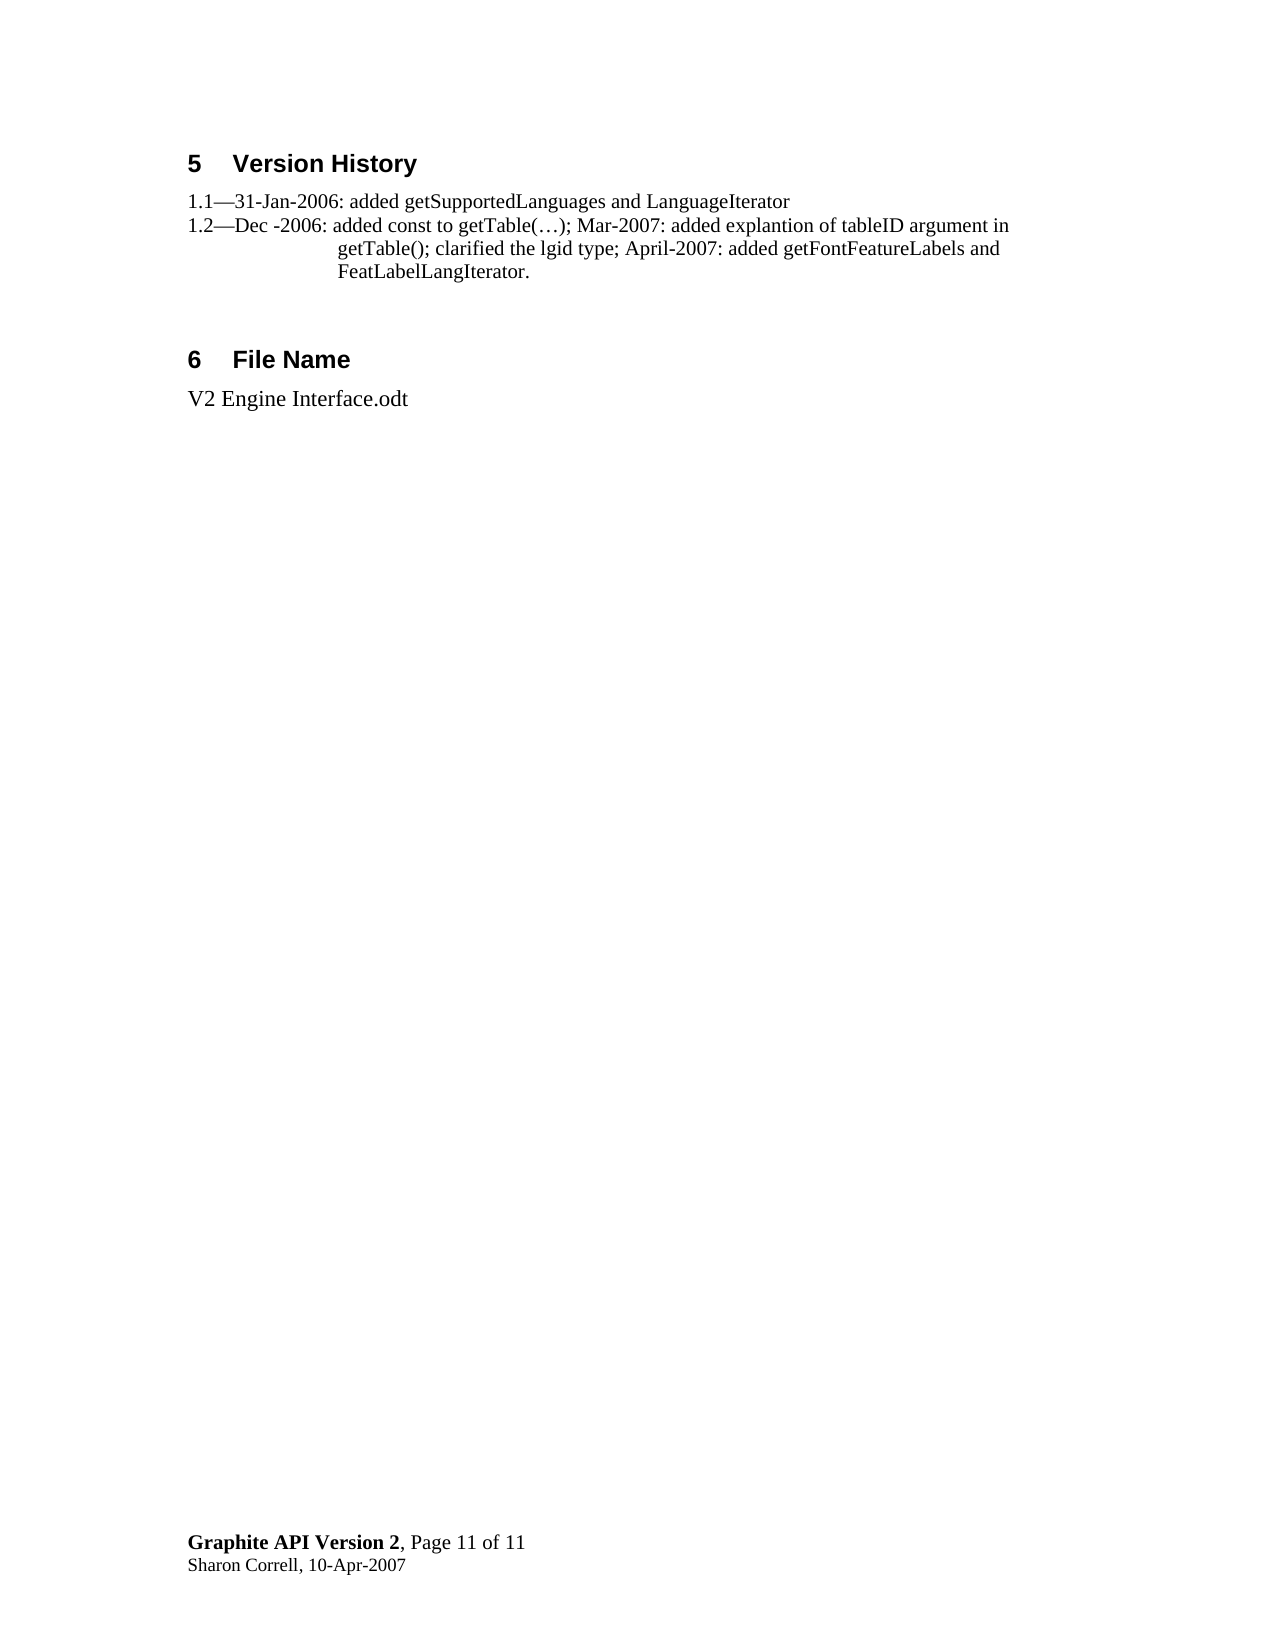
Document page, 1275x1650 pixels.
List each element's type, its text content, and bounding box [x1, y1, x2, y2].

text 1.1—31-Jan-2006: added getSupportedLanguages and LanguageIterator [187, 190, 1087, 213]
subtitle File Name [187, 345, 1087, 373]
text 1.2—Dec -2006: added const to getTable(…); Mar-2007: added explantion of tableID argument in getTable(); clarified the lgid type; April-2007: added getFontFeatureLabels and FeatLabelLangIterator. [187, 213, 1087, 283]
text V2 Engine Interface.odt [187, 386, 1087, 411]
subtitle Version History [187, 150, 1087, 178]
